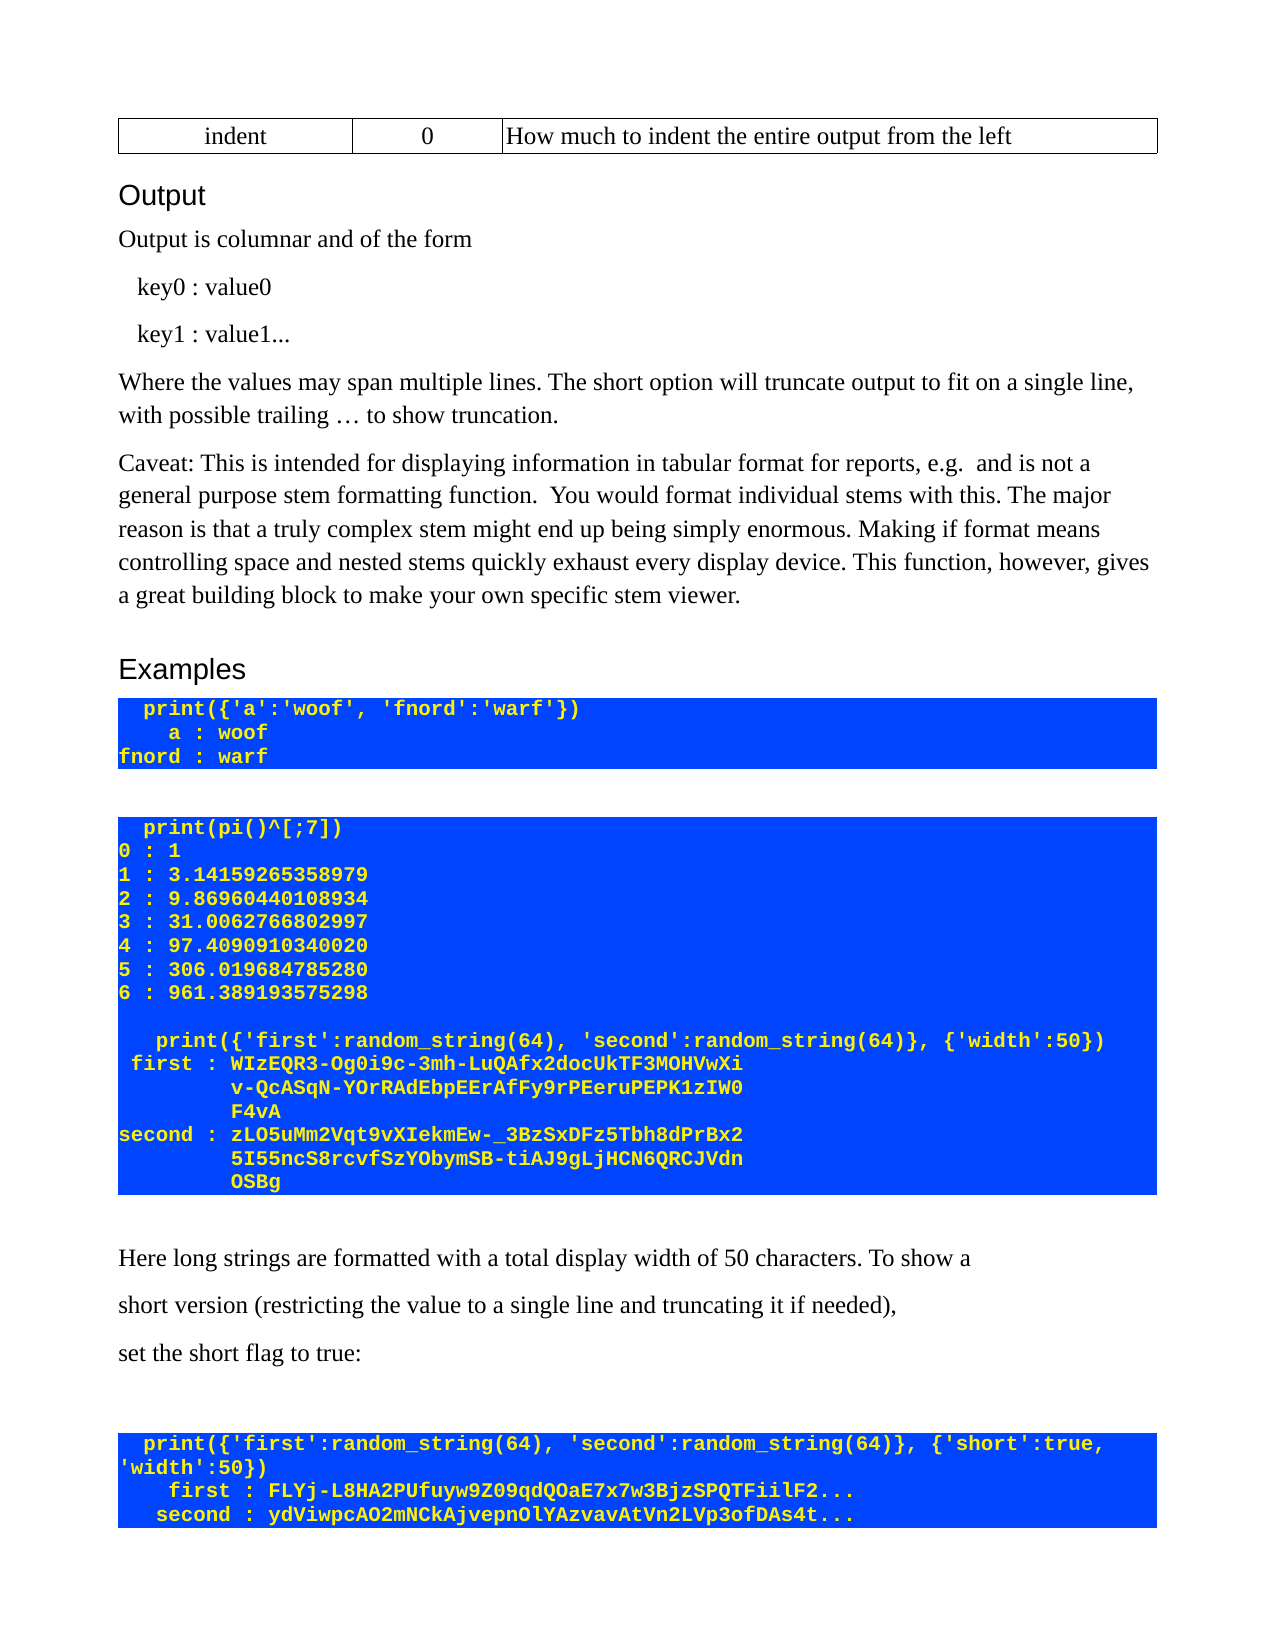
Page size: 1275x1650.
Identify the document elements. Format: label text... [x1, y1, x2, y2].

text first : FLYj-L8HA2PUfuyw9Z09qdQOaE7x7w3BjzSPQTFiilF2... [118, 1481, 1157, 1504]
text first : WIzEQR3-Og0i9c-3mh-LuQAfx2docUkTF3MOHVwXi [118, 1053, 1157, 1077]
text fnord : warf [118, 746, 1157, 769]
text Caveat: This is intended for displaying information in tabular format for reports, e.g. and is not a general purpose stem formatting function. You would format individual stems with this. The major reason is that a truly complex stem might end up being simply enormous. Making if format means controlling space and nested stems quickly exhaust every display device. This function, however, gives a great building block to make your own specific stem viewer. [118, 448, 1157, 608]
text Here long strings are formatted with a total display width of 50 characters. To show a [118, 1243, 1157, 1272]
text v-QcASqN-YOrRAdEbpEErAfFy9rPEeruPEPK1zIW0 [118, 1077, 1157, 1101]
text key1 : value1... [118, 319, 1157, 348]
text 0 : 1 [118, 841, 1157, 864]
text 6 : 961.389193575298 [118, 982, 1157, 1006]
text print(pi()^[;7]) [118, 817, 1157, 841]
text second : ydViwpcAO2mNCkAjvepnOlYAzvavAtVn2LVp3ofDAs4t... [118, 1504, 1157, 1528]
table_cell indent [119, 119, 352, 153]
text F4vA [118, 1101, 1157, 1124]
subtitle Examples [118, 652, 1157, 686]
text OSBg [118, 1172, 1157, 1195]
text 5 : 306.019684785280 [118, 959, 1157, 982]
text 2 : 9.86960440108934 [118, 888, 1157, 911]
text a : woof [118, 722, 1157, 746]
text key0 : value0 [118, 272, 1157, 301]
text print({'first':random_string(64), 'second':random_string(64)}, {'width':50}) [118, 1030, 1157, 1053]
text set the short flag to true: [118, 1338, 1157, 1367]
table_cell 0 [353, 119, 502, 153]
text 5I55ncS8rcvfSzYObymSB-tiAJ9gLjHCN6QRCJVdn [118, 1148, 1157, 1172]
text print({'a':'woof', 'fnord':'warf'}) [118, 698, 1157, 722]
text print({'first':random_string(64), 'second':random_string(64)}, {'short':true, 'width':50}) [118, 1433, 1157, 1481]
text short version (restricting the value to a single line and truncating it if needed), [118, 1290, 1157, 1319]
subtitle Output [118, 178, 1157, 212]
text 1 : 3.14159265358979 [118, 864, 1157, 888]
table_cell How much to indent the entire output from the left [503, 119, 1157, 153]
text Where the values may span multiple lines. The short option will truncate output to fit on a single line, with possible trailing … to show truncation. [118, 367, 1157, 429]
text 3 : 31.0062766802997 [118, 911, 1157, 935]
text 4 : 97.4090910340020 [118, 935, 1157, 959]
text Output is columnar and of the form [118, 224, 1157, 253]
text second : zLO5uMm2Vqt9vXIekmEw-_3BzSxDFz5Tbh8dPrBx2 [118, 1124, 1157, 1148]
